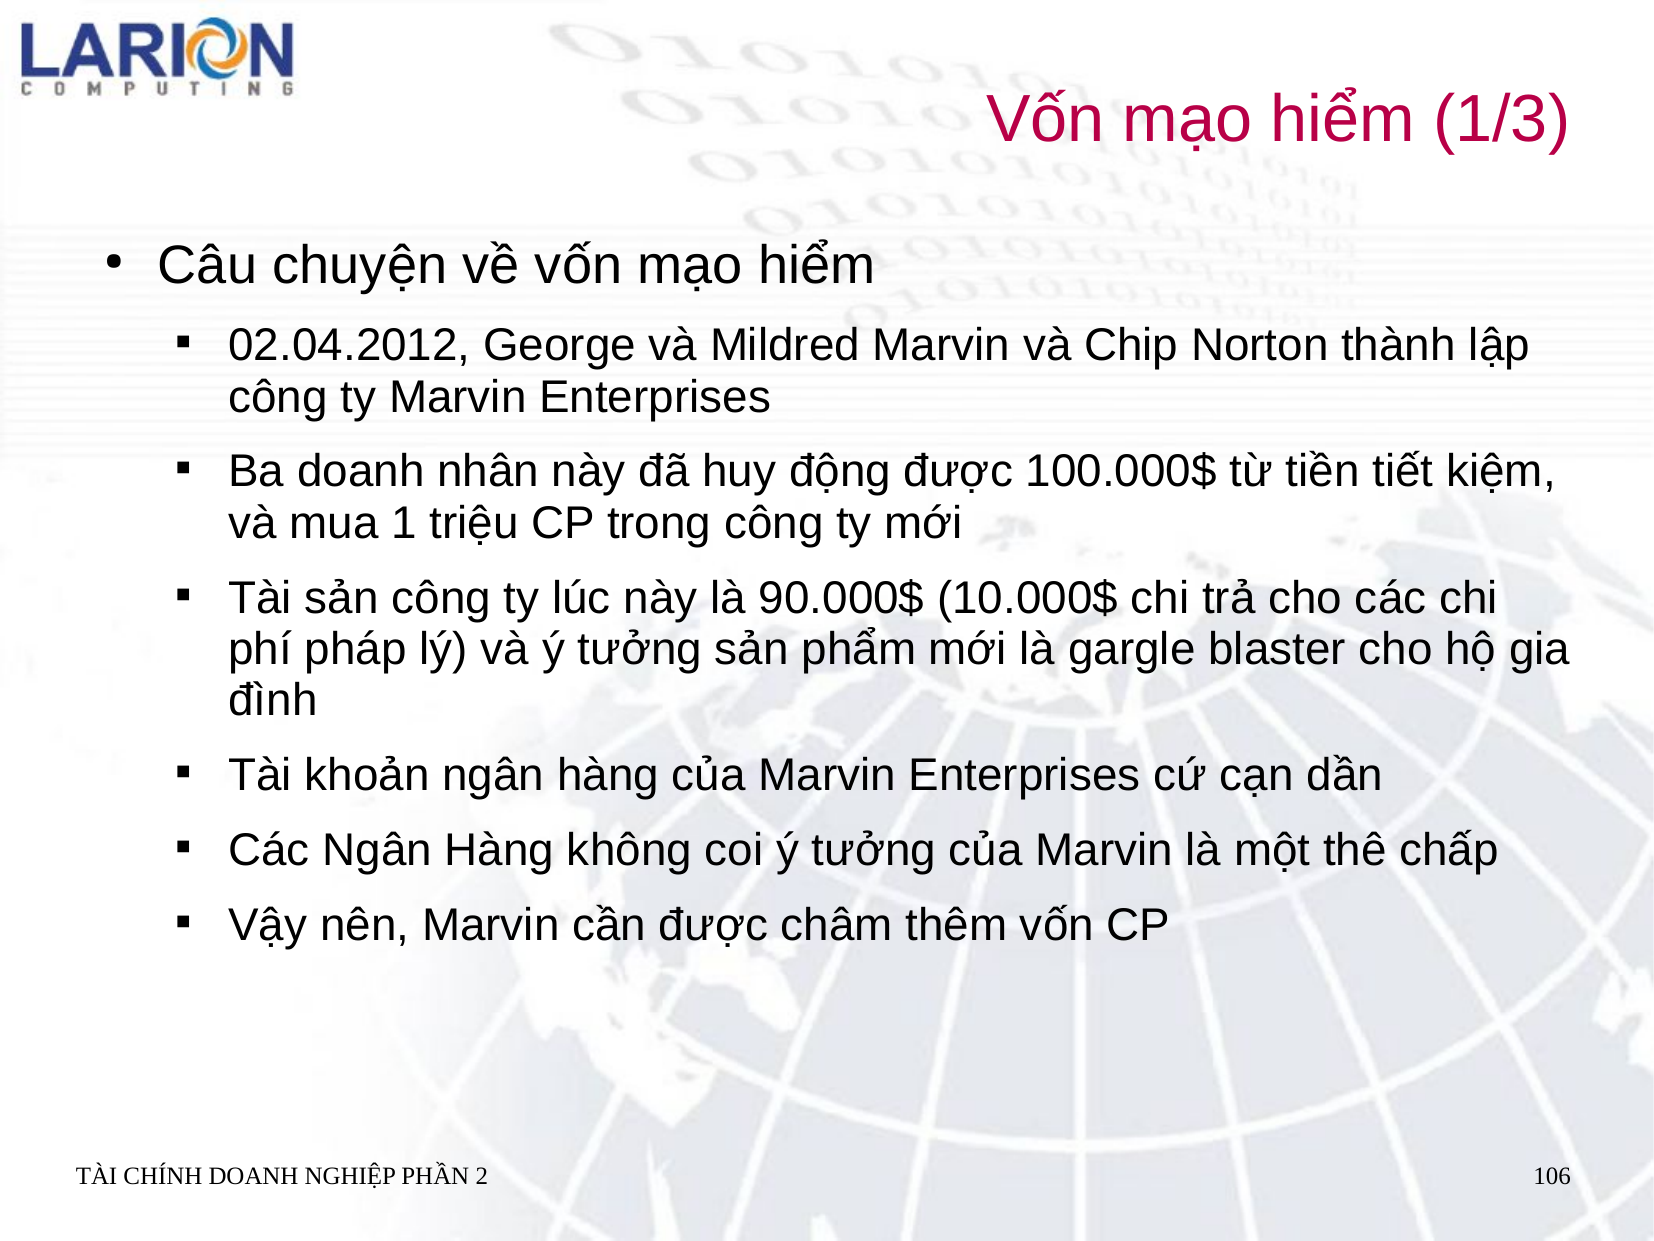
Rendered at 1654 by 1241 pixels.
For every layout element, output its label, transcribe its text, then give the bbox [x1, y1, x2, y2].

title Vốn mạo hiểm (1/3) [300, 49, 1571, 188]
list Câu chuyện về vốn mạo hiểm 02.04.2012, George và Mildred Marvin và Chip Norton thành lập công ty Marvin Enterprises Ba doanh nhân này đã huy động được 100.000$ từ tiền tiết kiệm, và mua 1 triệu CP trong công ty mới Tài sản công ty lúc này là 90.000$ (10.000$ chi trả cho các chi phí pháp lý) và ý tưởng sản phẩm mới là gargle blaster cho hộ gia đình Tài khoản ngân hàng của Marvin Enterprises cứ cạn dần Các Ngân Hàng không coi ý tưởng của Marvin là một thê chấp Vậy nên, Marvin cần được châm thêm vốn CP [86, 234, 1576, 1039]
picture [0, 0, 1654, 1241]
